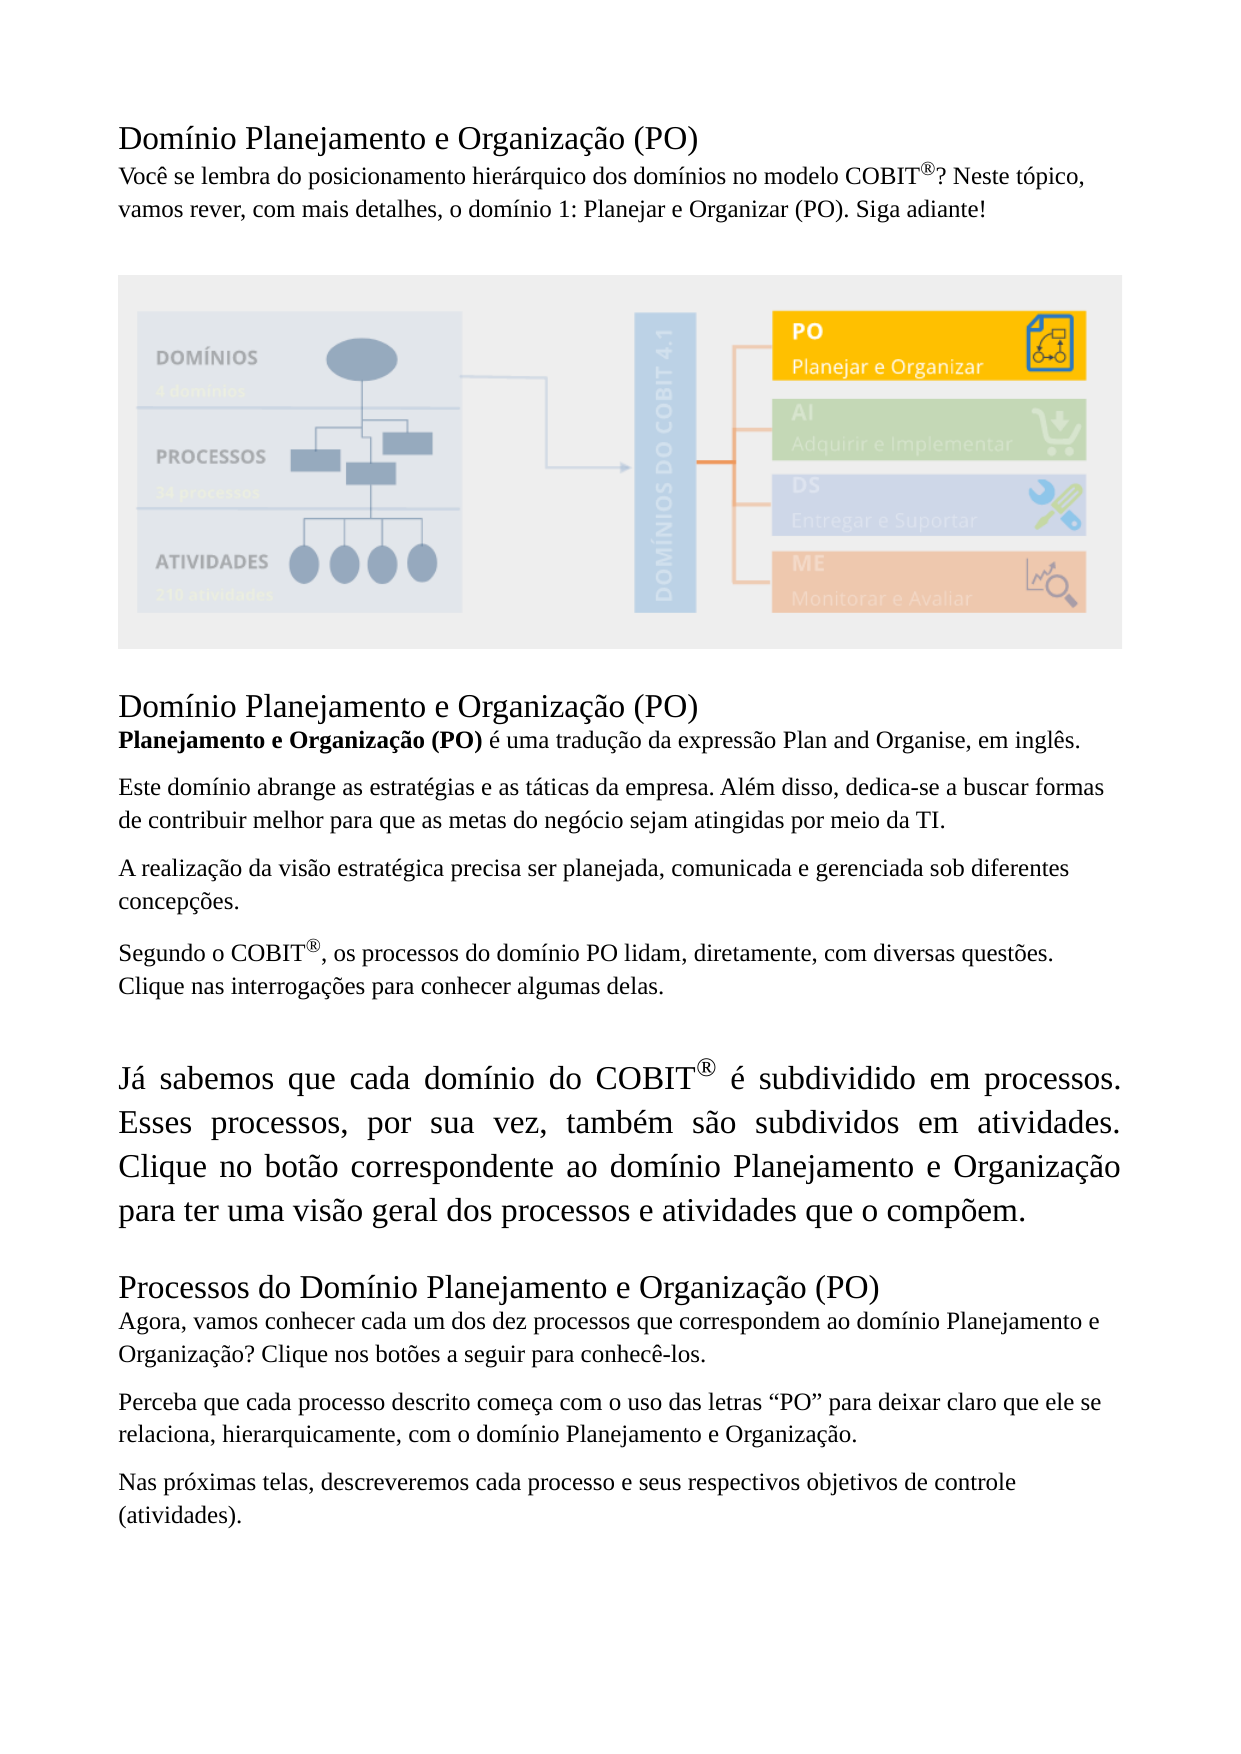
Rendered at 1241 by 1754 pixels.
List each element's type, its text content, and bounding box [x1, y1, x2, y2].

text Nas próximas telas, descreveremos cada processo e seus respectivos objetivos de controle (atividades). [118, 1467, 1122, 1529]
text Já sabemos que cada domínio do COBIT® é subdividido em processos. Esses processos, por sua vez, também são subdividos em atividades. Clique no botão correspondente ao domínio Planejamento e Organização para ter uma visão geral dos processos e atividades que o compõem. [118, 1052, 1122, 1229]
text Planejamento e Organização (PO) é uma tradução da expressão Plan and Organise, em inglês. [118, 725, 1122, 753]
text Segundo o COBIT®, os processos do domínio PO lidam, diretamente, com diversas questões. Clique nas interrogações para conhecer algumas delas. [118, 933, 1122, 1000]
subtitle Domínio Planejamento e Organização (PO) [118, 686, 1122, 725]
picture [118, 275, 1123, 649]
subtitle Domínio Planejamento e Organização (PO) [118, 118, 1122, 156]
text Agora, vamos conhecer cada um dos dez processos que correspondem ao domínio Planejamento e Organização? Clique nos botões a seguir para conhecê-los. [118, 1306, 1122, 1368]
subtitle Processos do Domínio Planejamento e Organização (PO) [118, 1268, 1122, 1306]
text Você se lembra do posicionamento hierárquico dos domínios no modelo COBIT®? Neste tópico, vamos rever, com mais detalhes, o domínio 1: Planejar e Organizar (PO). Siga adiante! [118, 156, 1122, 223]
text Perceba que cada processo descrito começa com o uso das letras “PO” para deixar claro que ele se relaciona, hierarquicamente, com o domínio Planejamento e Organização. [118, 1387, 1122, 1448]
text A realização da visão estratégica precisa ser planejada, comunicada e gerenciada sob diferentes concepções. [118, 853, 1122, 915]
text Este domínio abrange as estratégias e as táticas da empresa. Além disso, dedica-se a buscar formas de contribuir melhor para que as metas do negócio sejam atingidas por meio da TI. [118, 772, 1122, 834]
